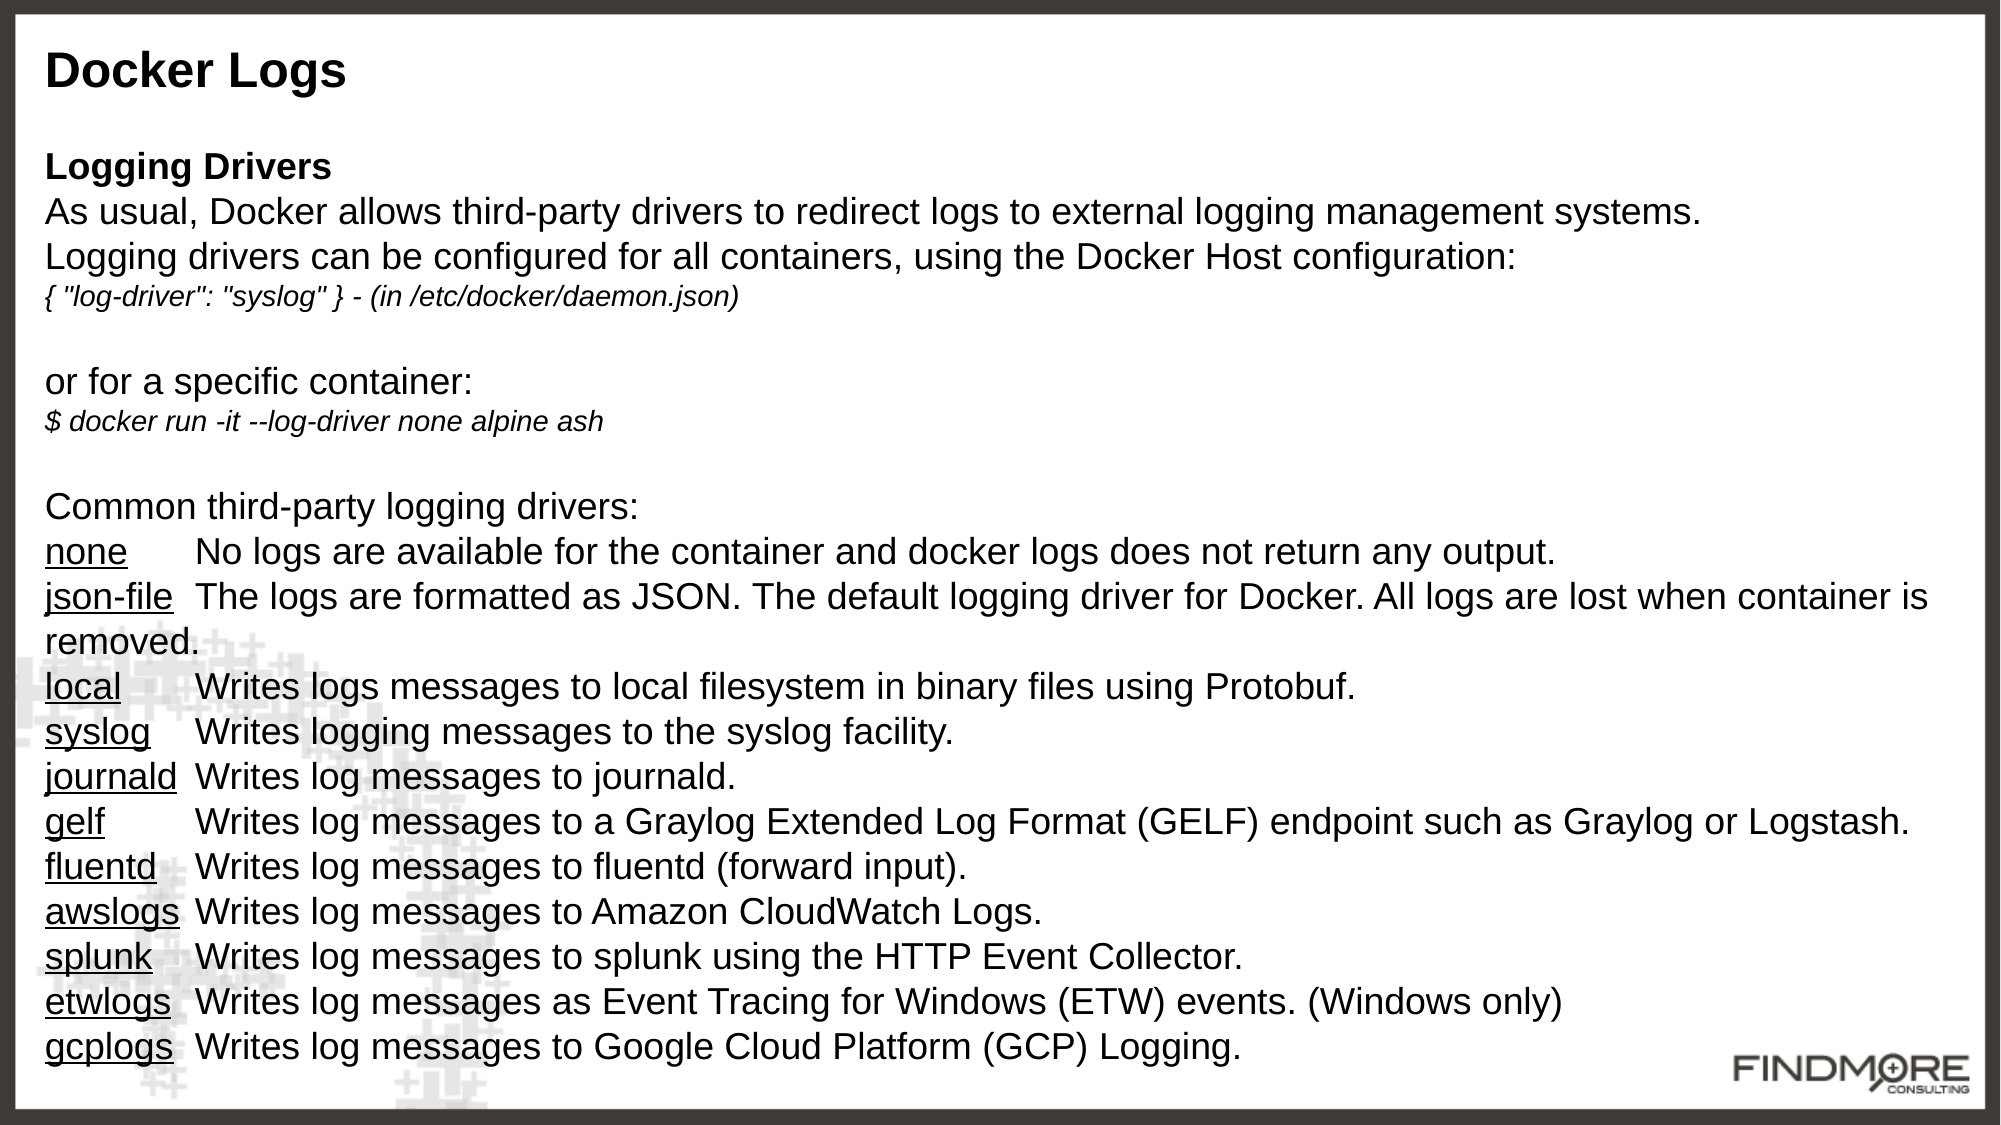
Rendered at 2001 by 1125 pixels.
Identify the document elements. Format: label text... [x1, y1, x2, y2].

picture [0, 0, 2001, 1125]
text_box Docker Logs Logging Drivers As usual, Docker allows third-party drivers to redirect logs to external logging management systems. Logging drivers can be configured for all containers, using the Docker Host configuration: { "log-driver": "syslog" } - (in /etc/docker/daemon.json) or for a specific container: $ docker run -it --log-driver none alpine ash Common third-party logging drivers: none No logs are available for the container and docker logs does not return any output. json-file The logs are formatted as JSON. The default logging driver for Docker. All logs are lost when container is removed. local Writes logs messages to local filesystem in binary files using Protobuf. syslog Writes logging messages to the syslog facility. journald Writes log messages to journald. gelf Writes log messages to a Graylog Extended Log Format (GELF) endpoint such as Graylog or Logstash. fluentd Writes log messages to fluentd (forward input). awslogs Writes log messages to Amazon CloudWatch Logs. splunk Writes log messages to splunk using the HTTP Event Collector. etwlogs Writes log messages as Event Tracing for Windows (ETW) events. (Windows only) gcplogs Writes log messages to Google Cloud Platform (GCP) Logging. [29, 29, 1950, 1106]
